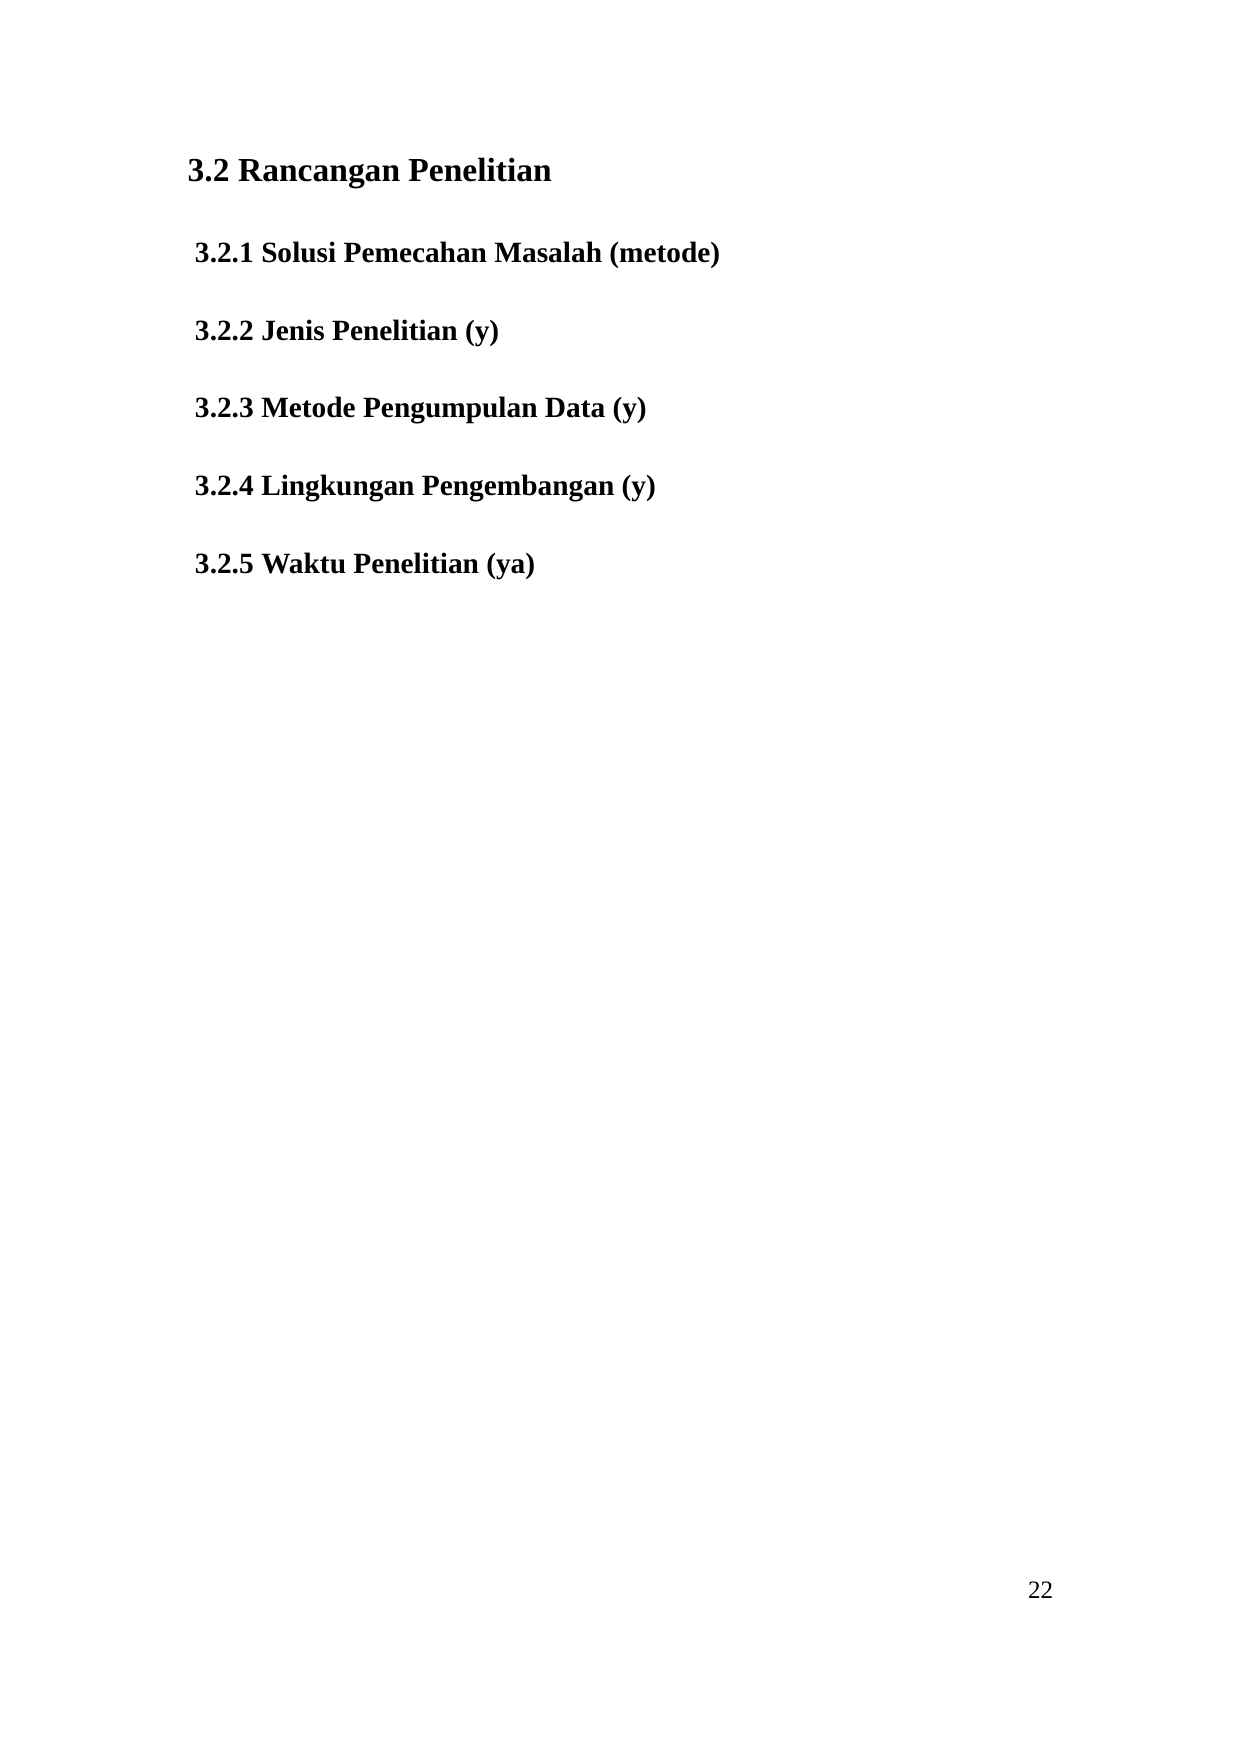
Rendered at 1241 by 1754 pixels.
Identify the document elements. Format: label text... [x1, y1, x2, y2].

subtitle Jenis Penelitian (y) [187, 313, 1053, 346]
subtitle Waktu Penelitian (ya) [187, 546, 1053, 579]
subtitle Metode Pengumpulan Data (y) [187, 390, 1053, 424]
subtitle Lingkungan Pengembangan (y) [187, 468, 1053, 502]
subtitle Rancangan Penelitian [187, 150, 1053, 189]
subtitle Solusi Pemecahan Masalah (metode) [187, 235, 1053, 269]
